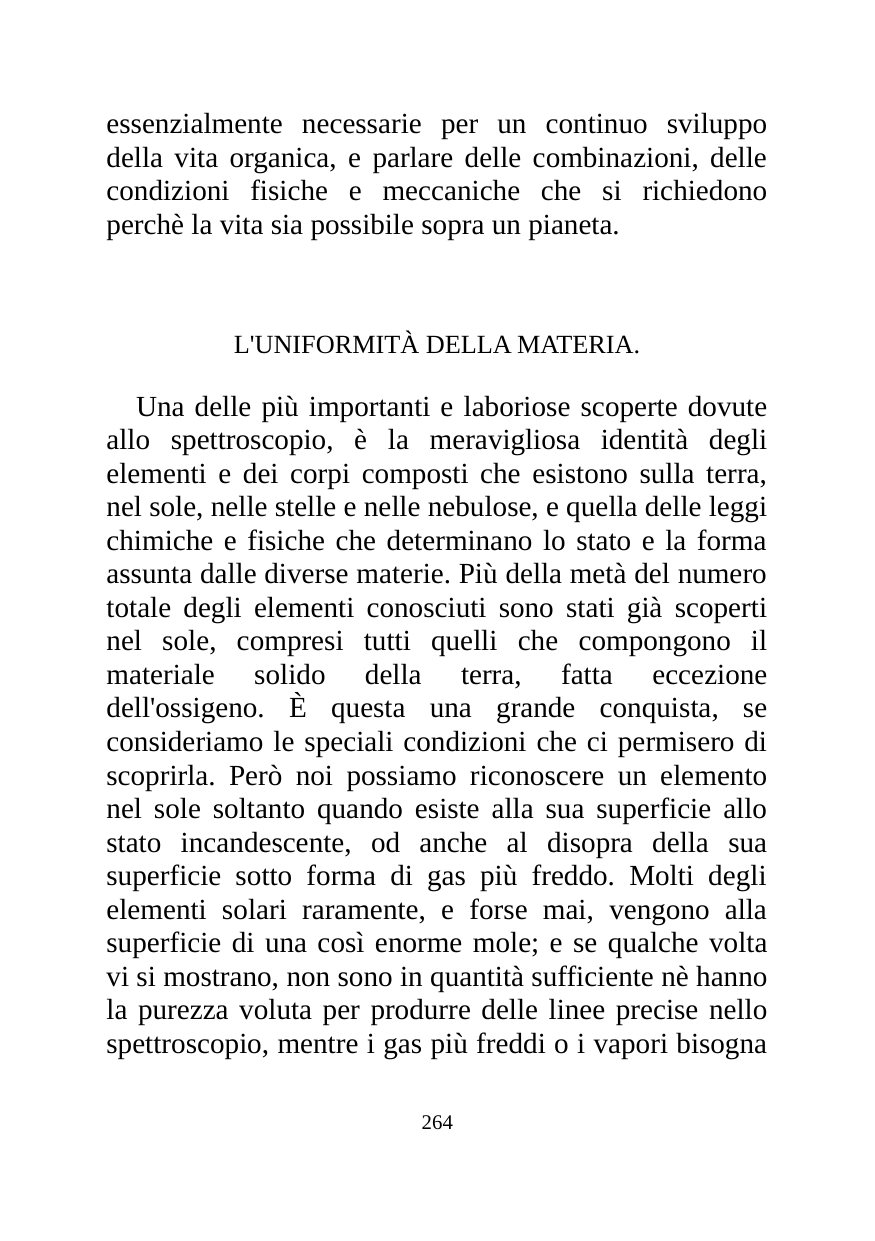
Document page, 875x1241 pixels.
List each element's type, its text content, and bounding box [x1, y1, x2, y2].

text Una delle più importanti e laboriose scoperte dovute allo spettroscopio, è la meravigliosa identità degli elementi e dei corpi composti che esistono sulla terra, nel sole, nelle stelle e nelle nebulose, e quella delle leggi chimiche e fisiche che determinano lo stato e la forma assunta dalle diverse materie. Più della metà del numero totale degli elementi conosciuti sono stati già scoperti nel sole, compresi tutti quelli che compongono il materiale solido della terra, fatta eccezione dell'ossigeno. È questa una grande conquista, se consideriamo le speciali condizioni che ci permisero di scoprirla. Però noi possiamo riconoscere un elemento nel sole soltanto quando esiste alla sua superficie allo stato incandescente, od anche al disopra della sua superficie sotto forma di gas più freddo. Molti degli elementi solari raramente, e forse mai, vengono alla superficie di una così enorme mole; e se qualche volta vi si mostrano, non sono in quantità sufficiente nè hanno la purezza voluta per produrre delle linee precise nello spettroscopio, mentre i gas più freddi o i vapori bisogna [106, 389, 768, 1059]
text essenzialmente necessarie per un continuo sviluppo della vita organica, e parlare delle combinazioni, delle condizioni fisiche e meccaniche che si richiedono perchè la vita sia possibile sopra un pianeta. [106, 106, 768, 240]
subtitle L'UNIFORMITÀ DELLA MATERIA. [106, 329, 768, 359]
